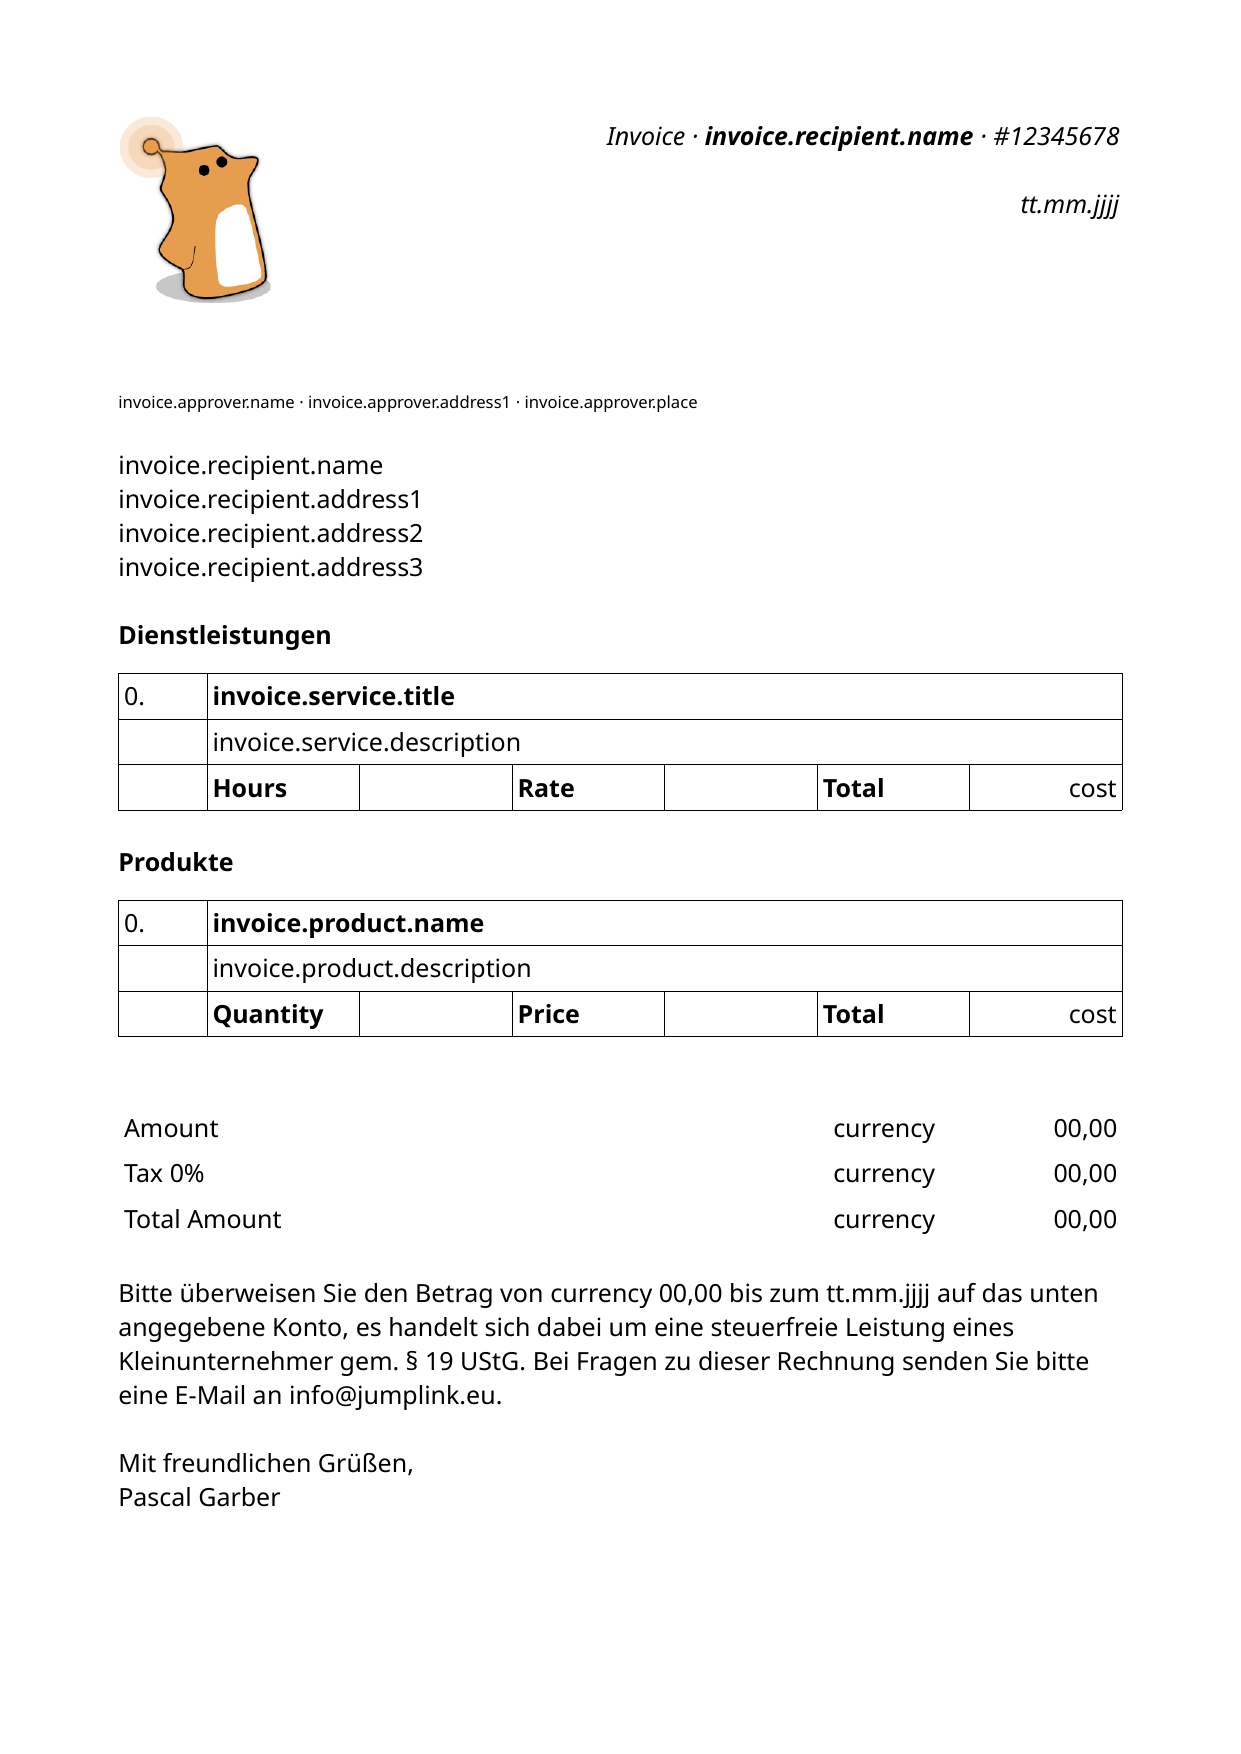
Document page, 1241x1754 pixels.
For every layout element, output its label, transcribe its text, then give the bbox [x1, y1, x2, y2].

text invoice.approver.name · invoice.approver.address1 · invoice.approver.place [118, 391, 1122, 413]
table_header currency [828, 1105, 946, 1150]
table_cell cost [970, 992, 1122, 1036]
text invoice.recipient.address3 [118, 549, 1122, 584]
table_cell [360, 992, 512, 1036]
text Pascal Garber [118, 1480, 1122, 1514]
table_cell [119, 720, 207, 764]
table_cell cost [970, 765, 1122, 810]
table_cell Hours [208, 765, 359, 810]
table_cell Rate [513, 765, 664, 810]
picture [120, 117, 271, 303]
table_header 0. [119, 674, 207, 719]
table_cell currency [828, 1150, 946, 1196]
table_cell currency [828, 1196, 946, 1241]
table_cell Quantity [208, 992, 359, 1036]
table_cell [665, 765, 817, 810]
table_cell [119, 992, 207, 1036]
text tt.mm.jjjj [271, 186, 1122, 220]
text Bitte überweisen Sie den Betrag von currency 00,00 bis zum tt.mm.jjjj auf das unten angegebene Konto, es handelt sich dabei um eine steuerfreie Leistung eines Kleinunternehmer gem. § 19 UStG. Bei Fragen zu dieser Rechnung senden Sie bitte eine E-Mail an info@jumplink.eu. [118, 1275, 1122, 1412]
table_cell Price [513, 992, 664, 1036]
text Invoice · invoice.recipient.name · #12345678 [271, 118, 1122, 152]
table_header invoice.service.title [208, 674, 1122, 719]
text invoice.recipient.name [118, 447, 1122, 481]
table_header invoice.product.name [208, 901, 1122, 945]
table_cell [119, 946, 207, 991]
table_cell 00,00 [946, 1196, 1123, 1241]
table_header 00,00 [946, 1105, 1123, 1150]
text invoice.recipient.address1 [118, 481, 1122, 516]
table_header Amount [118, 1105, 827, 1150]
table_cell Total [818, 992, 969, 1036]
table_cell [665, 992, 817, 1036]
table_cell [360, 765, 512, 810]
table_cell invoice.product.description [208, 946, 1122, 991]
table_cell invoice.service.description [208, 720, 1122, 764]
text invoice.recipient.address2 [118, 516, 1122, 549]
text Produkte [118, 844, 1122, 878]
table_cell Total [818, 765, 969, 810]
table_cell 00,00 [946, 1150, 1123, 1196]
table_cell Total Amount [118, 1196, 827, 1241]
table_cell [119, 765, 207, 810]
table_header 0. [119, 901, 207, 945]
table_cell Tax 0% [118, 1150, 827, 1196]
text Dienstleistungen [118, 618, 1122, 652]
text Mit freundlichen Grüßen, [118, 1446, 1122, 1480]
